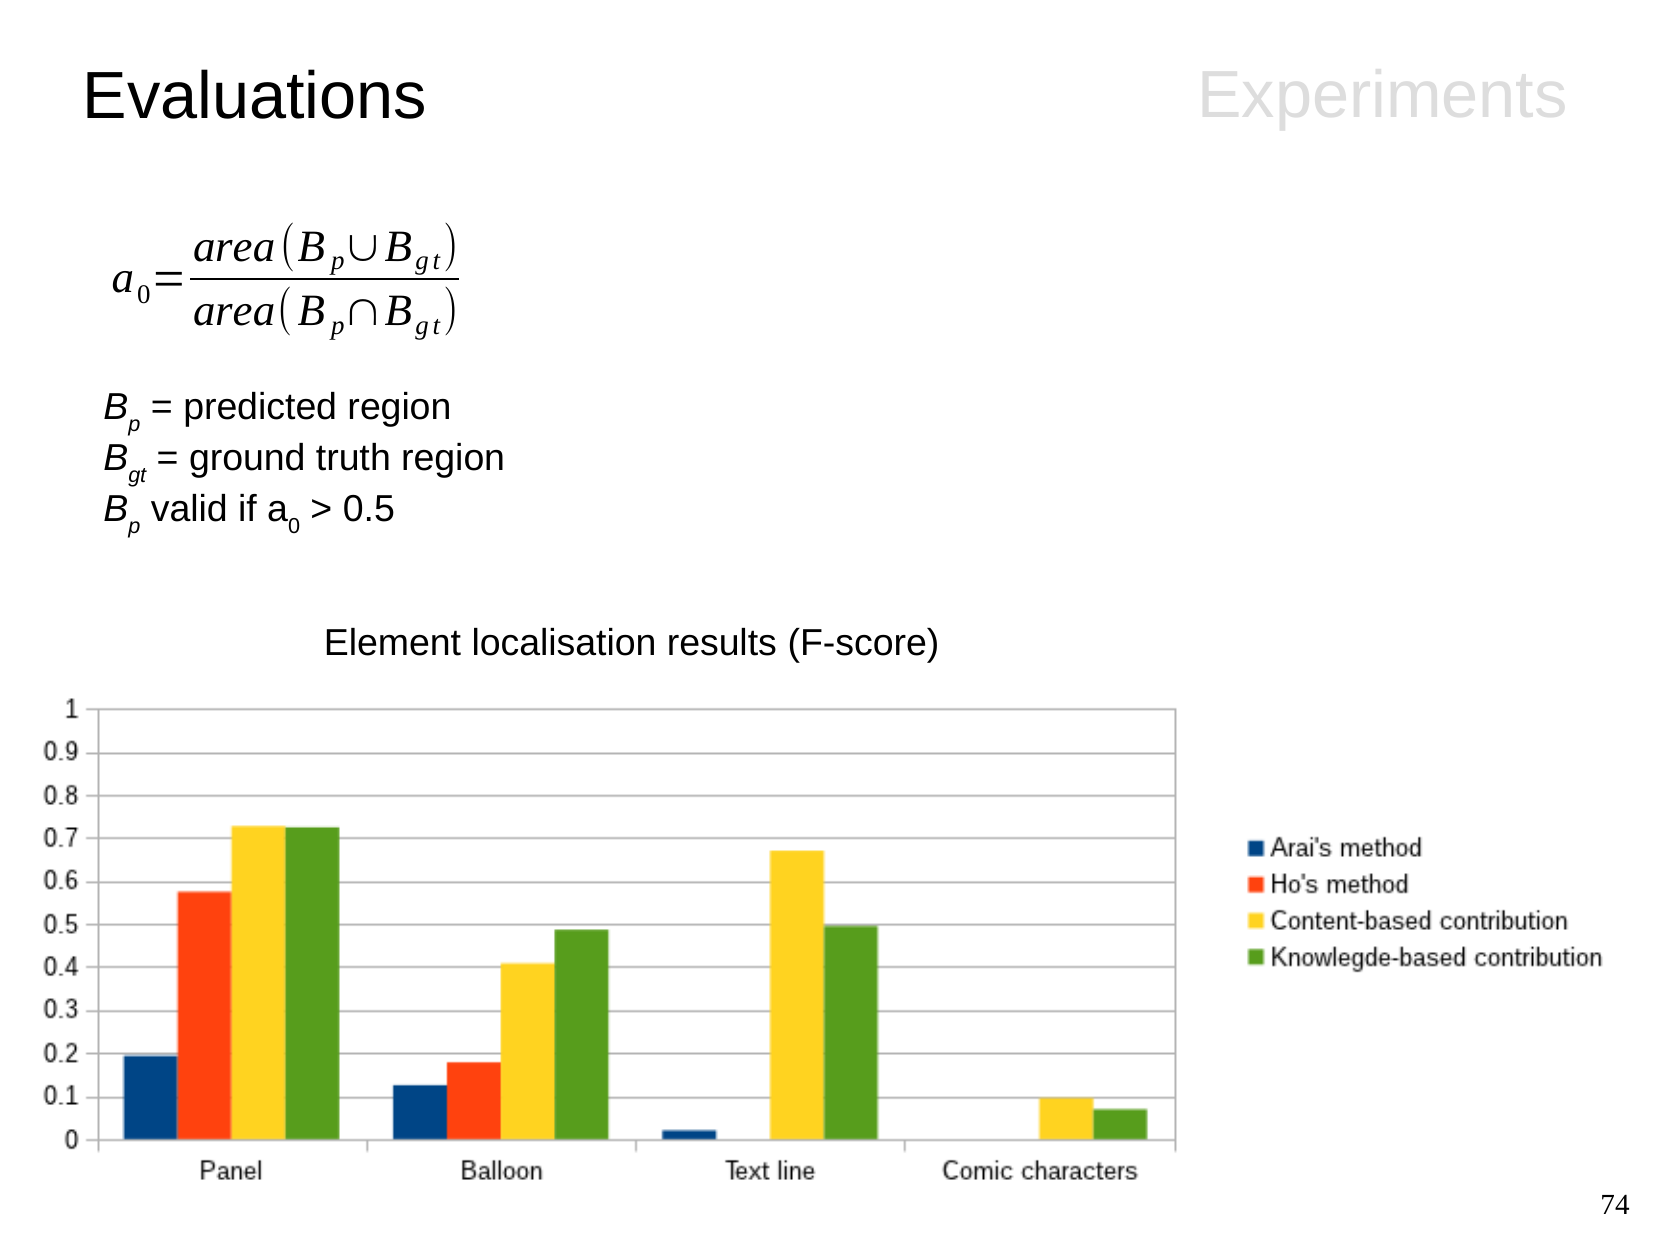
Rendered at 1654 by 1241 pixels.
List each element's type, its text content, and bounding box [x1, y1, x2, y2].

picture [21, 685, 1628, 1193]
text_box Element localisation results (F-score) [64, 614, 1199, 671]
text_box Bp = predicted region Bgt = ground truth region Bp valid if a0 > 0.5 [88, 378, 544, 546]
title Evaluations [82, 49, 1571, 142]
chart [100, 218, 473, 341]
